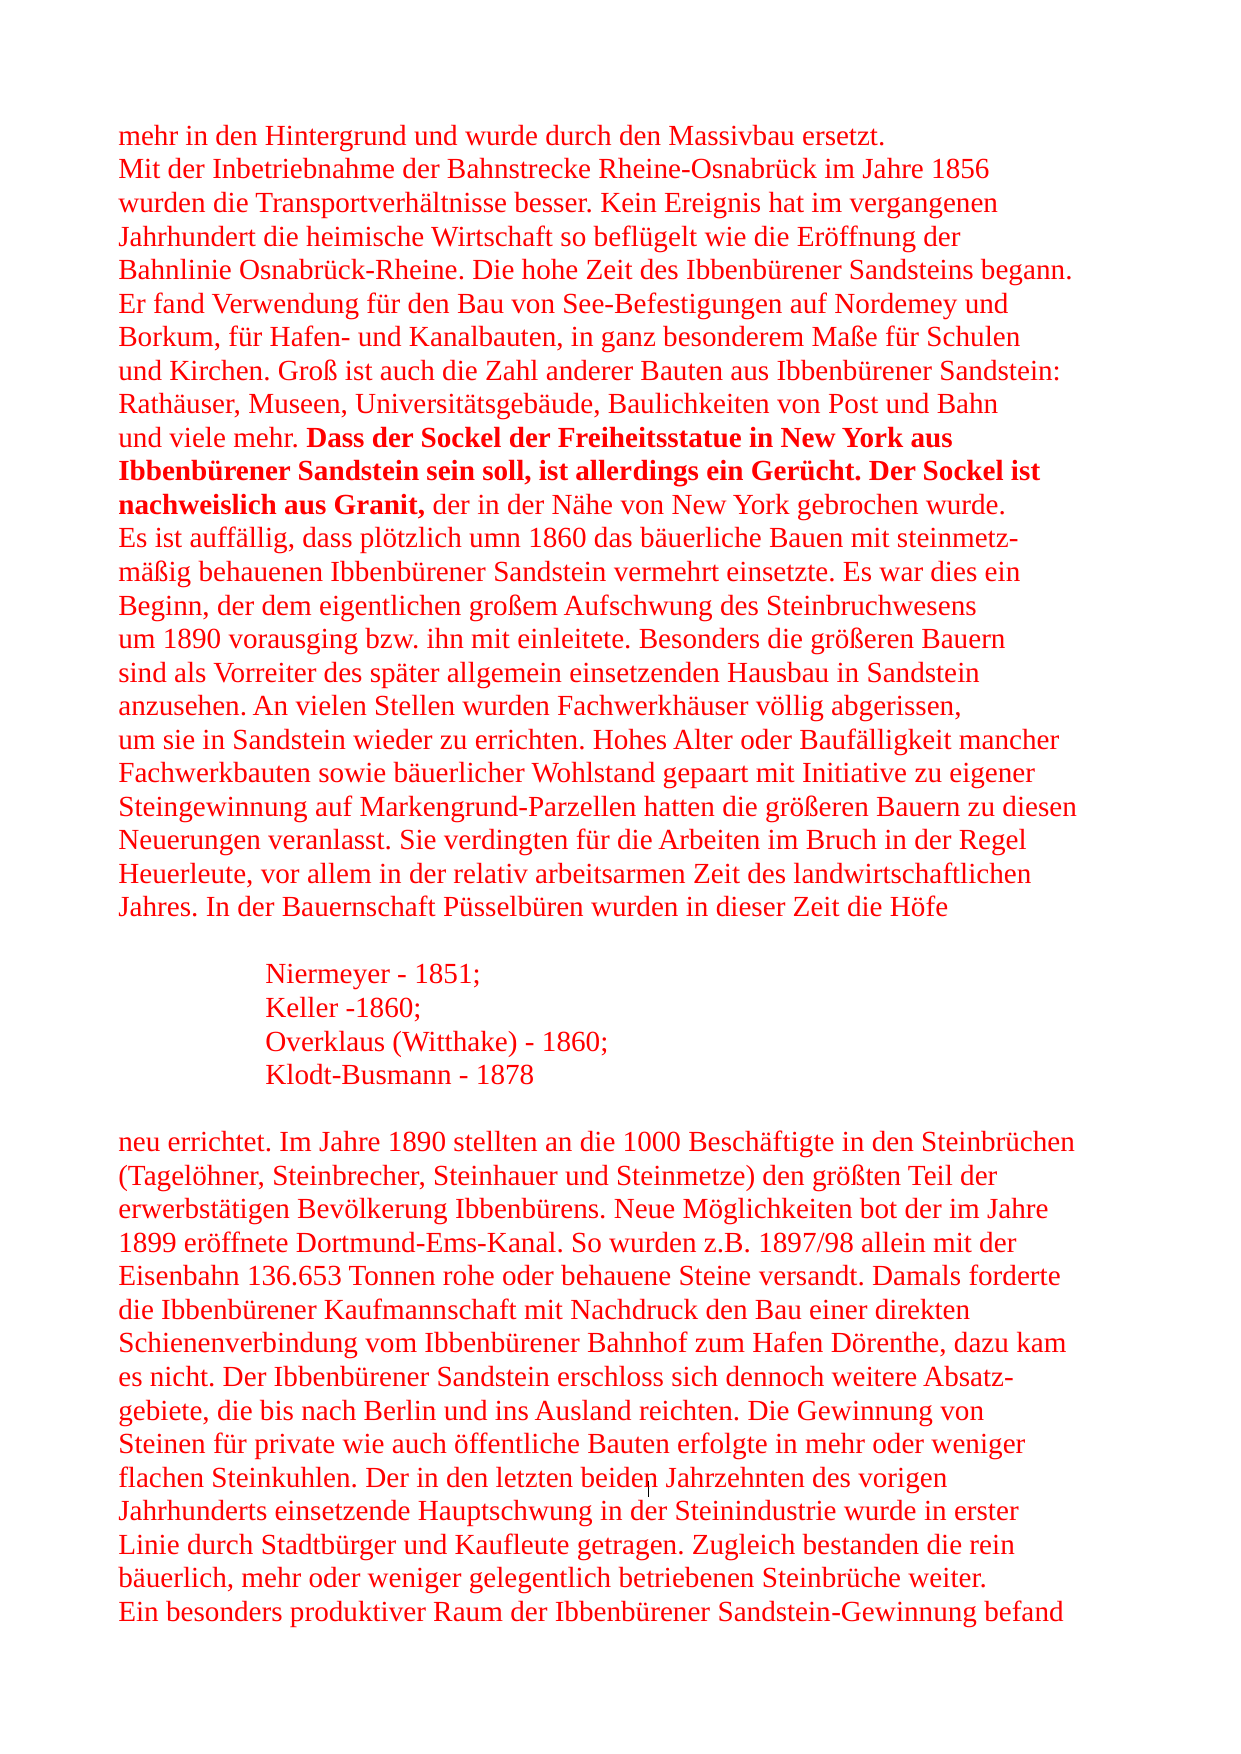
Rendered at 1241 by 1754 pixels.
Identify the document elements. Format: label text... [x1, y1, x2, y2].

text Mit der Inbetriebnahme der Bahnstrecke Rheine-Osnabrück im Jahre 1856 wurden die Transportverhältnisse besser. Kein Ereignis hat im vergangenen Jahrhundert die heimische Wirt­schaft so beflügelt wie die Eröffnung der [118, 152, 1078, 252]
text Er fand Verwendung für den Bau von See-Befestigungen auf Nordemey und Borkum, für Hafen- und Kanalbauten, in ganz besonderem Maße für Schulen [118, 286, 1078, 353]
text Klodt-Busmann - 1878 [265, 1057, 1078, 1091]
text neu errichtet. Im Jahre 1890 stellten an die 1000 Beschäf­tigte in den Steinbrüchen (Tagelöhner, Stein­brecher, Steinhauer und Steinmetze) den größ­ten Teil der erwerbstätigen Bevölkerung Ibbenbürens. Neue Möglichkeiten bot der im Jahre 1899 eröffnete Dortmund-Ems-Kanal. So wurden z.B. 1897/98 allein mit der Eisenbahn 136.653 Tonnen rohe oder behauene Steine versandt. Damals forderte die Ibbenbürener Kaufmann­schaft mit Nachdruck den Bau einer direkten Schienenverbindung vom Ibbenbürener Bahnhof zum Hafen Dörenthe, dazu kam es nicht. Der Ibbenbürener Sandstein erschloss sich dennoch weitere Absatz-gebiete, die bis nach Berlin und ins Ausland reichten. Die Gewinnung von Steinen für private wie auch öffentliche Bauten erfolgte in mehr oder weniger flachen Steinkuhlen. Der in den letzten beiden Jahrzehnten des vorigen Jahrhunderts einsetzende Hauptschwung in der Steinindustrie wurde in erster Linie durch Stadtbürger und Kaufleute getragen. Zugleich bestanden die rein bäuerlich, mehr oder weniger gelegentlich betriebenen Steinbrüche weiter. [118, 1124, 1078, 1594]
text Rathäuser, Museen, Universitätsgebäude, Baulichkeiten von Post und Bahn [118, 386, 1078, 420]
text um sie in Sandstein wie­der zu errichten. Hohes Alter oder Baufälligkeit mancher Fachwerkbauten sowie bäuerlicher Wohlstand gepaart mit Initiative zu eigener Steingewinnung auf Markengrund-Parzellen hatten die größeren Bauern zu diesen Neuerun­gen veranlasst. Sie verdingten für die Arbeiten im Bruch in der Regel Heuerleute, vor allem in der relativ arbeitsarmen Zeit des landwirtschaftlichen Jahres. In der Bauernschaft Püsselbüren wurden in dieser Zeit die Höfe [118, 722, 1078, 923]
text Keller -1860; [265, 990, 1078, 1024]
text und viele mehr. Dass der Sockel der Freiheitsstatue in New York aus Ibbenbürener Sandstein sein soll, ist aller­dings ein Gerücht. Der Sockel ist nachweislich aus Granit, der in der Nähe von New York gebrochen wurde. [118, 420, 1078, 521]
text um 1890 vorausging bzw. ihn mit einleitete. Besonders die größeren Bauern [118, 621, 1078, 655]
text Ein besonders produktiver Raum der Ibbenbürener Sandstein­-Gewinnung befand [118, 1594, 1078, 1627]
text und Kirchen. Groß ist auch die Zahl anderer Bauten aus Ibbenbürener Sandstein: [118, 353, 1078, 386]
text mehr in den Hintergrund und wurde durch den Massivbau ersetzt. [118, 118, 1078, 152]
text sind als Vorreiter des später all­gemein einsetzenden Hausbau in Sandstein anzusehen. An vielen Stellen wurden Fachwerk­häuser völlig abgerissen, [118, 655, 1078, 722]
text Overklaus (Witthake) - 1860; [265, 1024, 1078, 1057]
text Niermeyer - 1851; [265, 957, 1078, 990]
text Es ist auffällig, dass plötzlich umn 1860 das bäu­erliche Bauen mit steinmetz-mäßig behauenen Ibbenbürener Sandstein vermehrt einsetzte. Es war dies ein Beginn, der dem eigentlichen großem Aufschwung des Steinbruchwesens [118, 521, 1078, 621]
text Bahnli­nie Osnabrück-Rheine. Die hohe Zeit des Ibben­bürener Sandsteins begann. [118, 252, 1078, 286]
